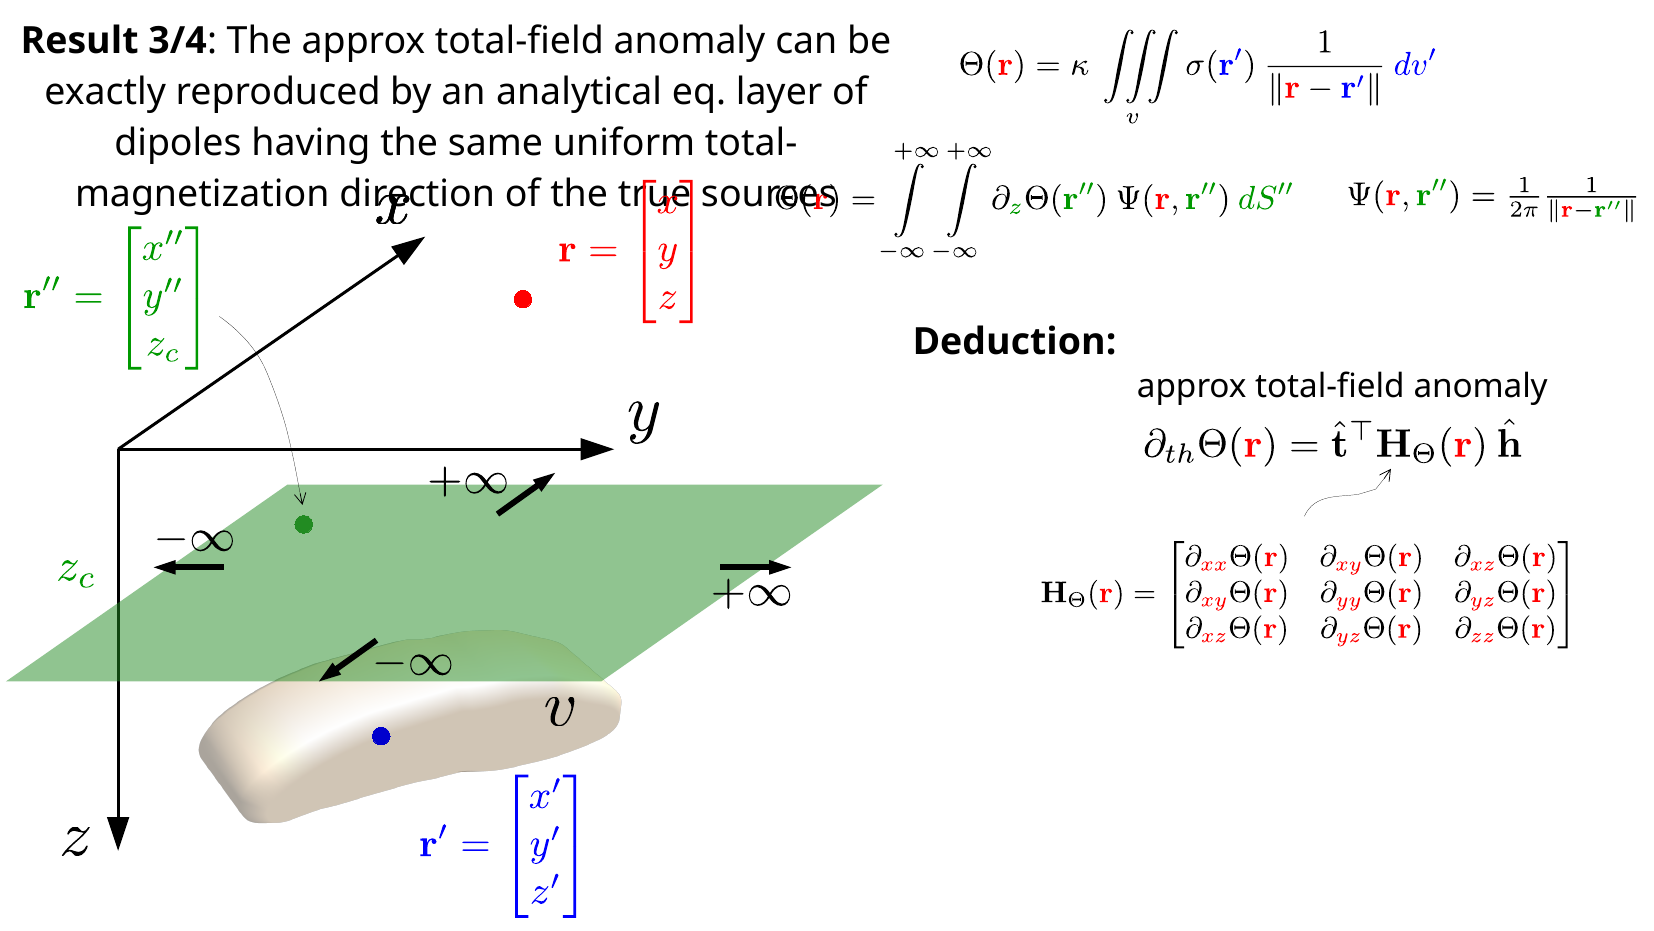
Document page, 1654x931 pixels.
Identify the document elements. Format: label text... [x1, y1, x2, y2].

text_box [5, 484, 883, 682]
text_box Deduction: [897, 307, 1107, 364]
picture [374, 195, 413, 224]
picture [59, 827, 93, 856]
text_box [372, 727, 391, 745]
text_box [514, 290, 532, 308]
picture [151, 522, 238, 557]
picture [556, 178, 708, 325]
picture [543, 697, 578, 726]
picture [958, 29, 1436, 124]
picture [626, 401, 662, 444]
picture [772, 141, 1294, 262]
picture [708, 576, 795, 611]
text_box Result 3/4: The approx total-field anomaly can be exactly reproduced by an analytical eq. layer of dipoles having the same uniform total-magnetization direction of the true sources [5, 6, 922, 190]
picture [56, 560, 95, 588]
picture [21, 224, 213, 372]
text_box approx total-field anomaly [1122, 354, 1544, 406]
picture [417, 773, 591, 920]
picture [369, 646, 456, 681]
picture [1346, 177, 1637, 223]
picture [803, 190, 813, 194]
picture [1039, 539, 1579, 650]
picture [425, 464, 512, 499]
picture [1141, 417, 1524, 469]
